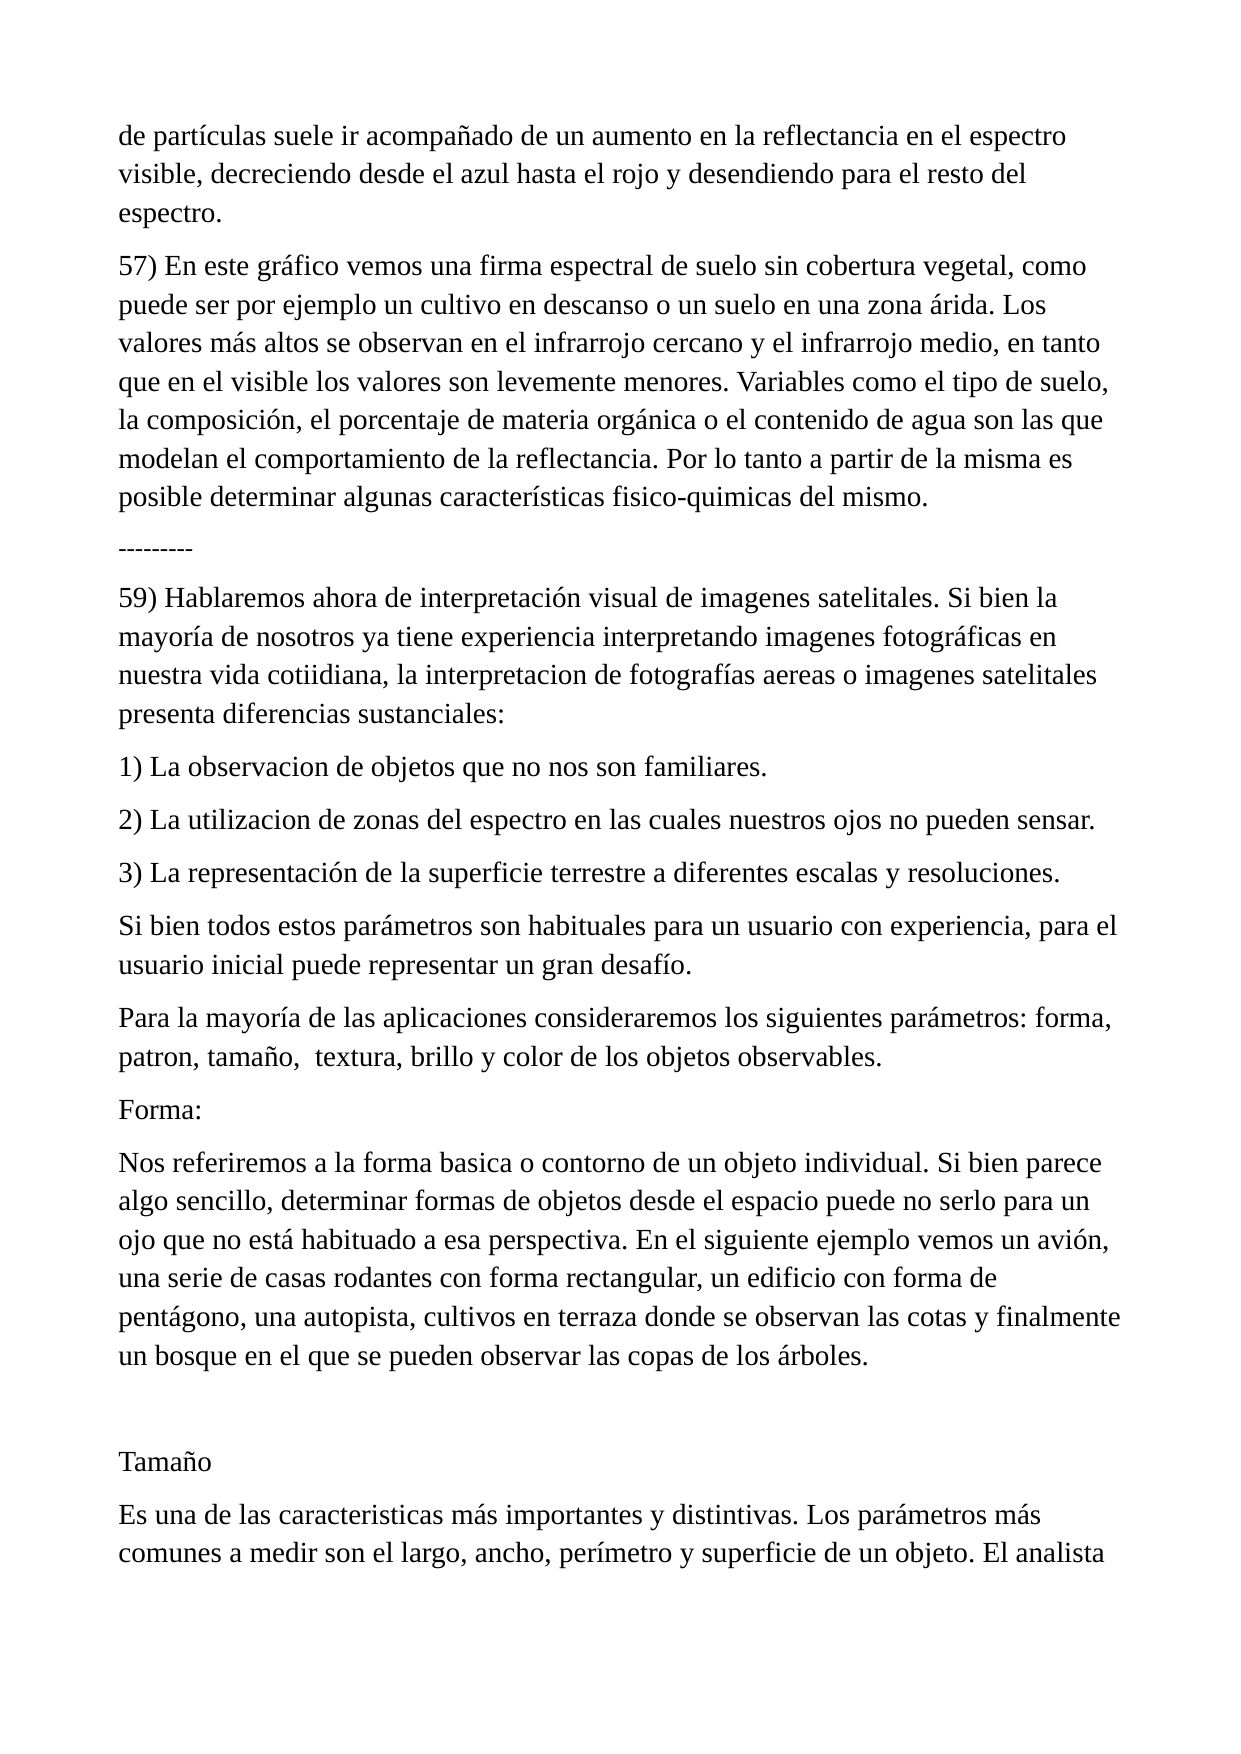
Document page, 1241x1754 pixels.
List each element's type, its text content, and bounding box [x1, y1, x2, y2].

text 1) La observacion de objetos que no nos son familiares. [118, 749, 1122, 783]
text Si bien todos estos parámetros son habituales para un usuario con experiencia, para el usuario inicial puede representar un gran desafío. [118, 908, 1122, 981]
text Tamaño [118, 1444, 1122, 1477]
text --------- [118, 533, 1122, 561]
text 2) La utilizacion de zonas del espectro en las cuales nuestros ojos no pueden sensar. [118, 802, 1122, 836]
text Es una de las caracteristicas más importantes y distintivas. Los parámetros más comunes a medir son el largo, ancho, perímetro y superficie de un objeto. El analista [118, 1497, 1122, 1569]
text 57) En este gráfico vemos una firma espectral de suelo sin cobertura vegetal, como puede ser por ejemplo un cultivo en descanso o un suelo en una zona árida. Los valores más altos se observan en el infrarrojo cercano y el infrarrojo medio, en tanto que en el visible los valores son levemente menores. Variables como el tipo de suelo, la composición, el porcentaje de materia orgánica o el contenido de agua son las que modelan el comportamiento de la reflectancia. Por lo tanto a partir de la misma es posible determinar algunas características fisico-quimicas del mismo. [118, 248, 1122, 513]
text Nos referiremos a la forma basica o contorno de un objeto individual. Si bien parece algo sencillo, determinar formas de objetos desde el espacio puede no serlo para un ojo que no está habituado a esa perspectiva. En el siguiente ejemplo vemos un avión, una serie de casas rodantes con forma rectangular, un edificio con forma de pentágono, una autopista, cultivos en terraza donde se observan las cotas y finalmente un bosque en el que se pueden observar las copas de los árboles. [118, 1145, 1122, 1371]
text Forma: [118, 1092, 1122, 1125]
text Para la mayoría de las aplicaciones consideraremos los siguientes parámetros: forma, patron, tamaño, textura, brillo y color de los objetos observables. [118, 1000, 1122, 1072]
text 3) La representación de la superficie terrestre a diferentes escalas y resoluciones. [118, 855, 1122, 889]
text de partículas suele ir acompañado de un aumento en la reflectancia en el espectro visible, decreciendo desde el azul hasta el rojo y desendiendo para el resto del espectro. [118, 118, 1122, 229]
text 59) Hablaremos ahora de interpretación visual de imagenes satelitales. Si bien la mayoría de nosotros ya tiene experiencia interpretando imagenes fotográficas en nuestra vida cotiidiana, la interpretacion de fotografías aereas o imagenes satelitales presenta diferencias sustanciales: [118, 580, 1122, 729]
